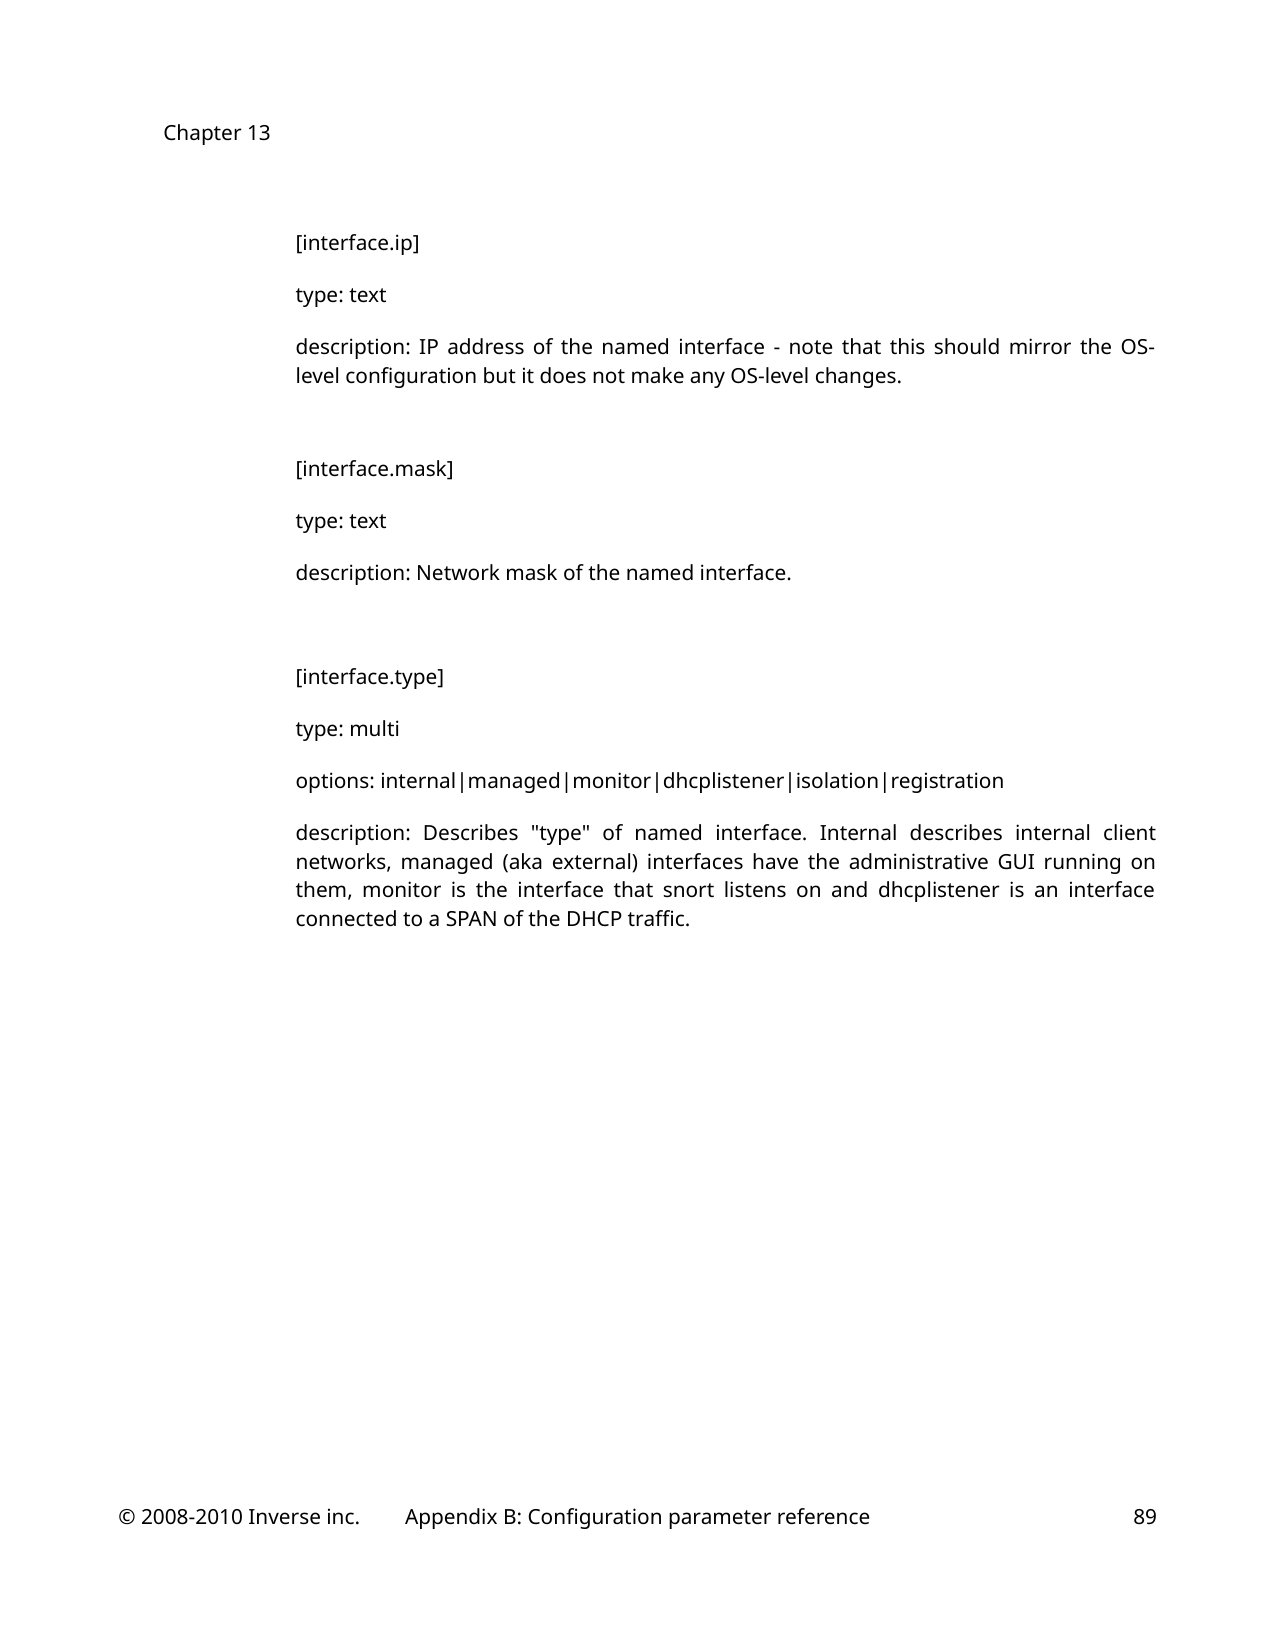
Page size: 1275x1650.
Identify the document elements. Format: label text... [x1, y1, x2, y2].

text description: Network mask of the named interface. [295, 558, 1157, 586]
text description: Describes "type" of named interface. Internal describes internal client networks, managed (aka external) interfaces have the administrative GUI running on them, monitor is the interface that snort listens on and dhcplistener is an interface connected to a SPAN of the DHCP traffic. [295, 818, 1157, 932]
text type: text [295, 280, 1157, 309]
text [interface.type] [295, 662, 1157, 691]
text [interface.mask] [295, 454, 1157, 482]
text [interface.ip] [295, 228, 1157, 257]
text type: text [295, 506, 1157, 534]
text options: internal|managed|monitor|dhcplistener|isolation|registration [295, 766, 1157, 795]
text type: multi [295, 714, 1157, 743]
text description: IP address of the named interface - note that this should mirror the OS-level configuration but it does not make any OS-level changes. [295, 332, 1157, 389]
